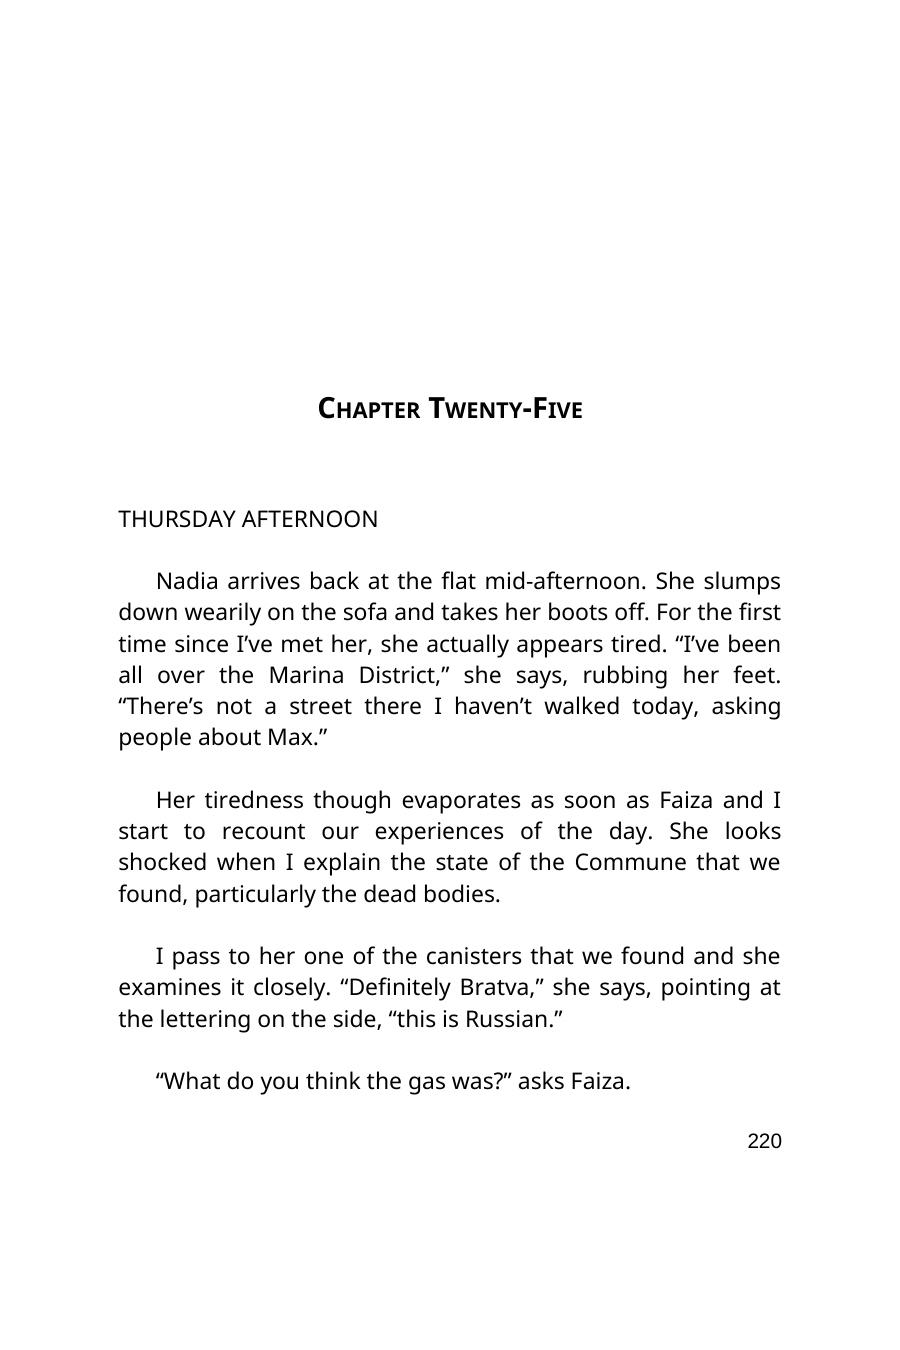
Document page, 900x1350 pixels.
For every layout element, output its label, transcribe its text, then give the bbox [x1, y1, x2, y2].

text I pass to her one of the canisters that we found and she examines it closely. “Definitely Bratva,” she says, pointing at the lettering on the side, “this is Russian.” [118, 940, 782, 1034]
text THURSDAY AFTERNOON [118, 502, 782, 534]
text Her tiredness though evaporates as soon as Faiza and I start to recount our experiences of the day. She looks shocked when I explain the state of the Commune that we found, particularly the dead bodies. [118, 784, 782, 909]
text Nadia arrives back at the flat mid-afternoon. She slumps down wearily on the sofa and takes her boots off. For the first time since I’ve met her, she actually appears tired. “I’ve been all over the Marina District,” she says, rubbing her feet. “There’s not a street there I haven’t walked today, asking people about Max.” [118, 565, 782, 752]
text CHAPTER TWENTY-FIVE [118, 388, 782, 427]
text “What do you think the gas was?” asks Faiza. [118, 1065, 782, 1096]
